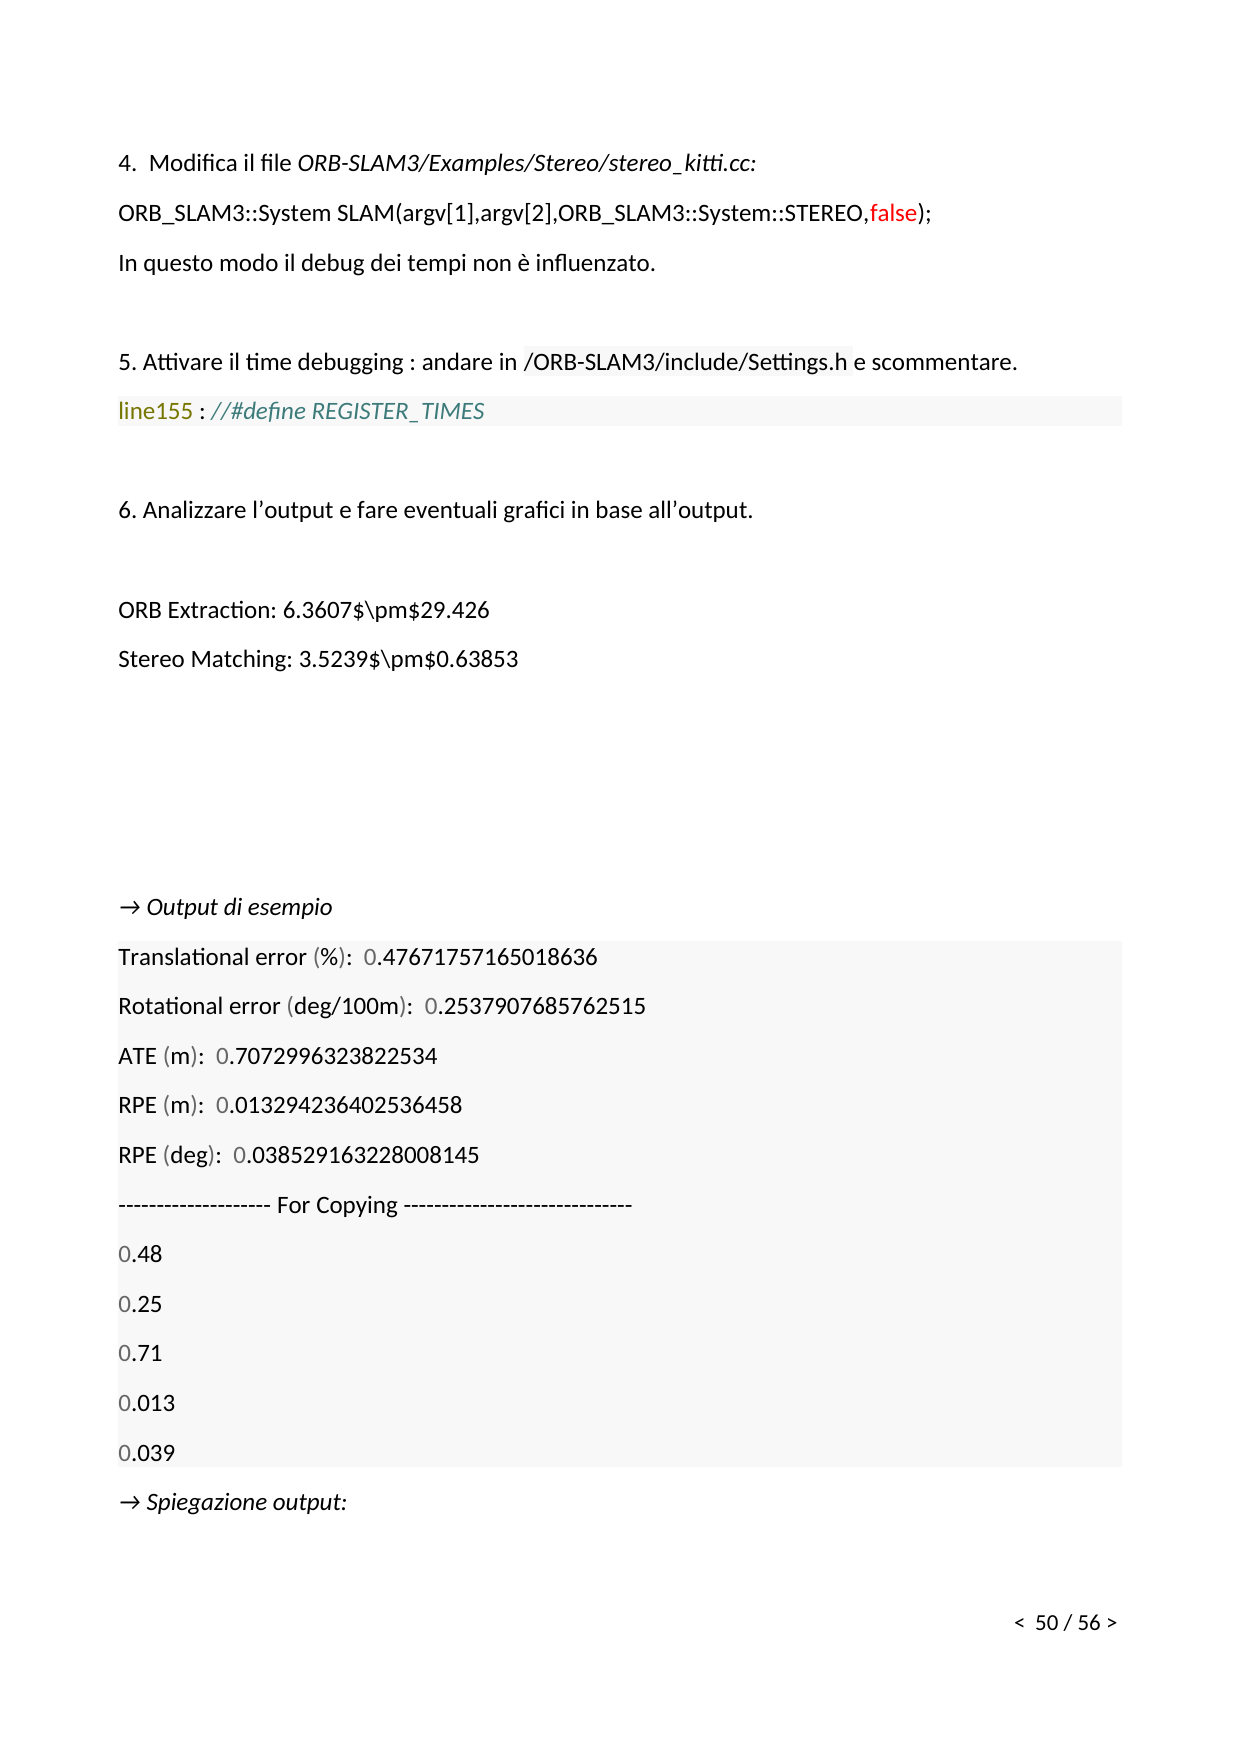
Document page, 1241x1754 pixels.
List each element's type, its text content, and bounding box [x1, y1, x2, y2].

text → Output di esempio [118, 891, 1122, 922]
text Rotational error (deg/100m): 0.2537907685762515 [118, 991, 1122, 1021]
text 5. Attivare il time debugging : andare in /ORB-SLAM3/include/Settings.h e scommentare. [118, 346, 1122, 376]
text In questo modo il debug dei tempi non è influenzato. [118, 247, 1122, 277]
text ORB Extraction: 6.3607$\pm$29.426 [118, 594, 1122, 624]
text -------------------- For Copying ------------------------------ [118, 1189, 1122, 1219]
text line155 : //#define REGISTER_TIMES [118, 396, 1122, 426]
text RPE (m): 0.013294236402536458 [118, 1090, 1122, 1120]
text → Spiegazione output: [118, 1486, 1122, 1517]
text 0.48 [118, 1238, 1122, 1269]
text 6. Analizzare l’output e fare eventuali grafici in base all’output. [118, 495, 1122, 525]
text 0.013 [118, 1387, 1122, 1418]
text ORB_SLAM3::System SLAM(argv[1],argv[2],ORB_SLAM3::System::STEREO,false); [118, 197, 1122, 228]
text 0.039 [118, 1437, 1122, 1467]
text Stereo Matching: 3.5239$\pm$0.63853 [118, 643, 1122, 674]
text 4. Modifica il file ORB-SLAM3/Examples/Stereo/stereo_kitti.cc: [118, 148, 1122, 178]
text RPE (deg): 0.038529163228008145 [118, 1139, 1122, 1170]
text Translational error (%): 0.47671757165018636 [118, 941, 1122, 971]
text ATE (m): 0.7072996323822534 [118, 1040, 1122, 1071]
text 0.71 [118, 1338, 1122, 1368]
text 0.25 [118, 1288, 1122, 1318]
